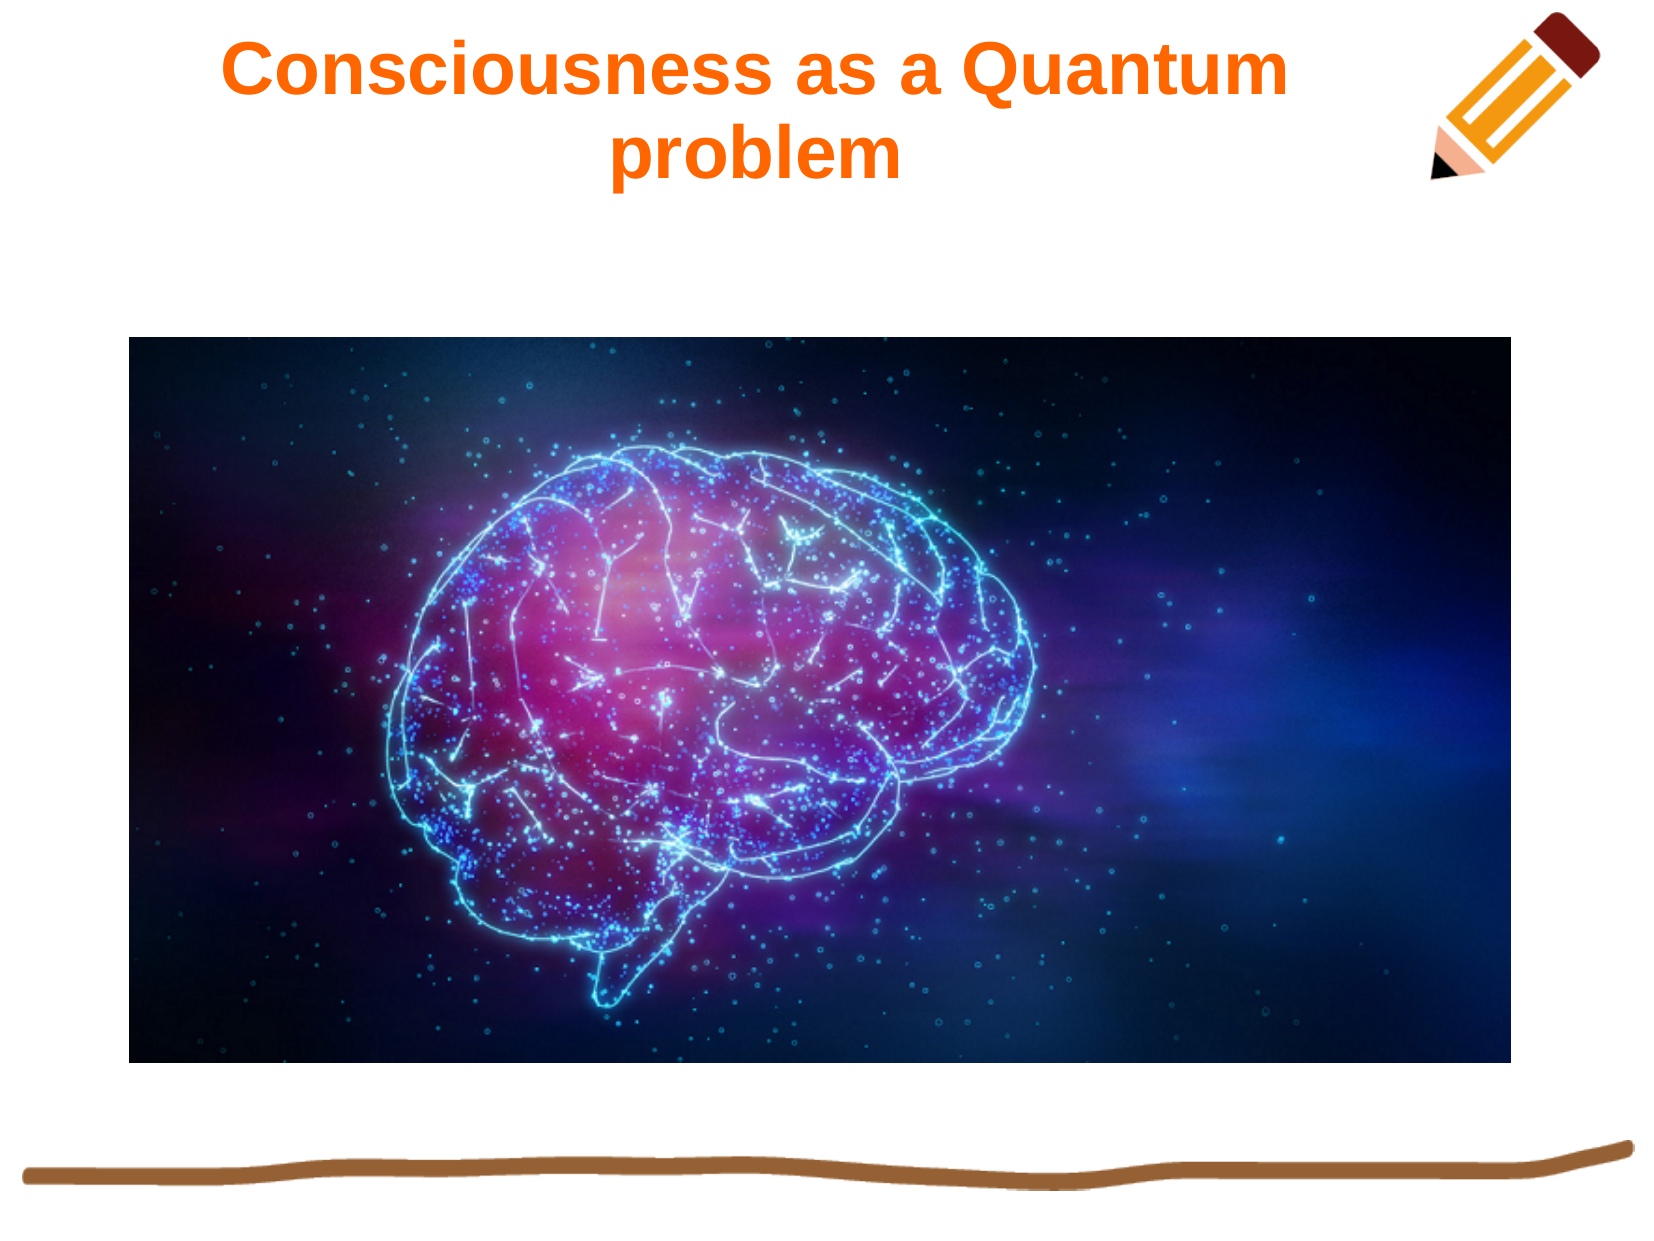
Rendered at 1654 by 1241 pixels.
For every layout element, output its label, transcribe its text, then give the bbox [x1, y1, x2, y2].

picture [129, 337, 1511, 1063]
picture [22, 1140, 1635, 1191]
picture [1430, 12, 1601, 181]
title Consciousness as a Quantum problem [82, 26, 1430, 195]
